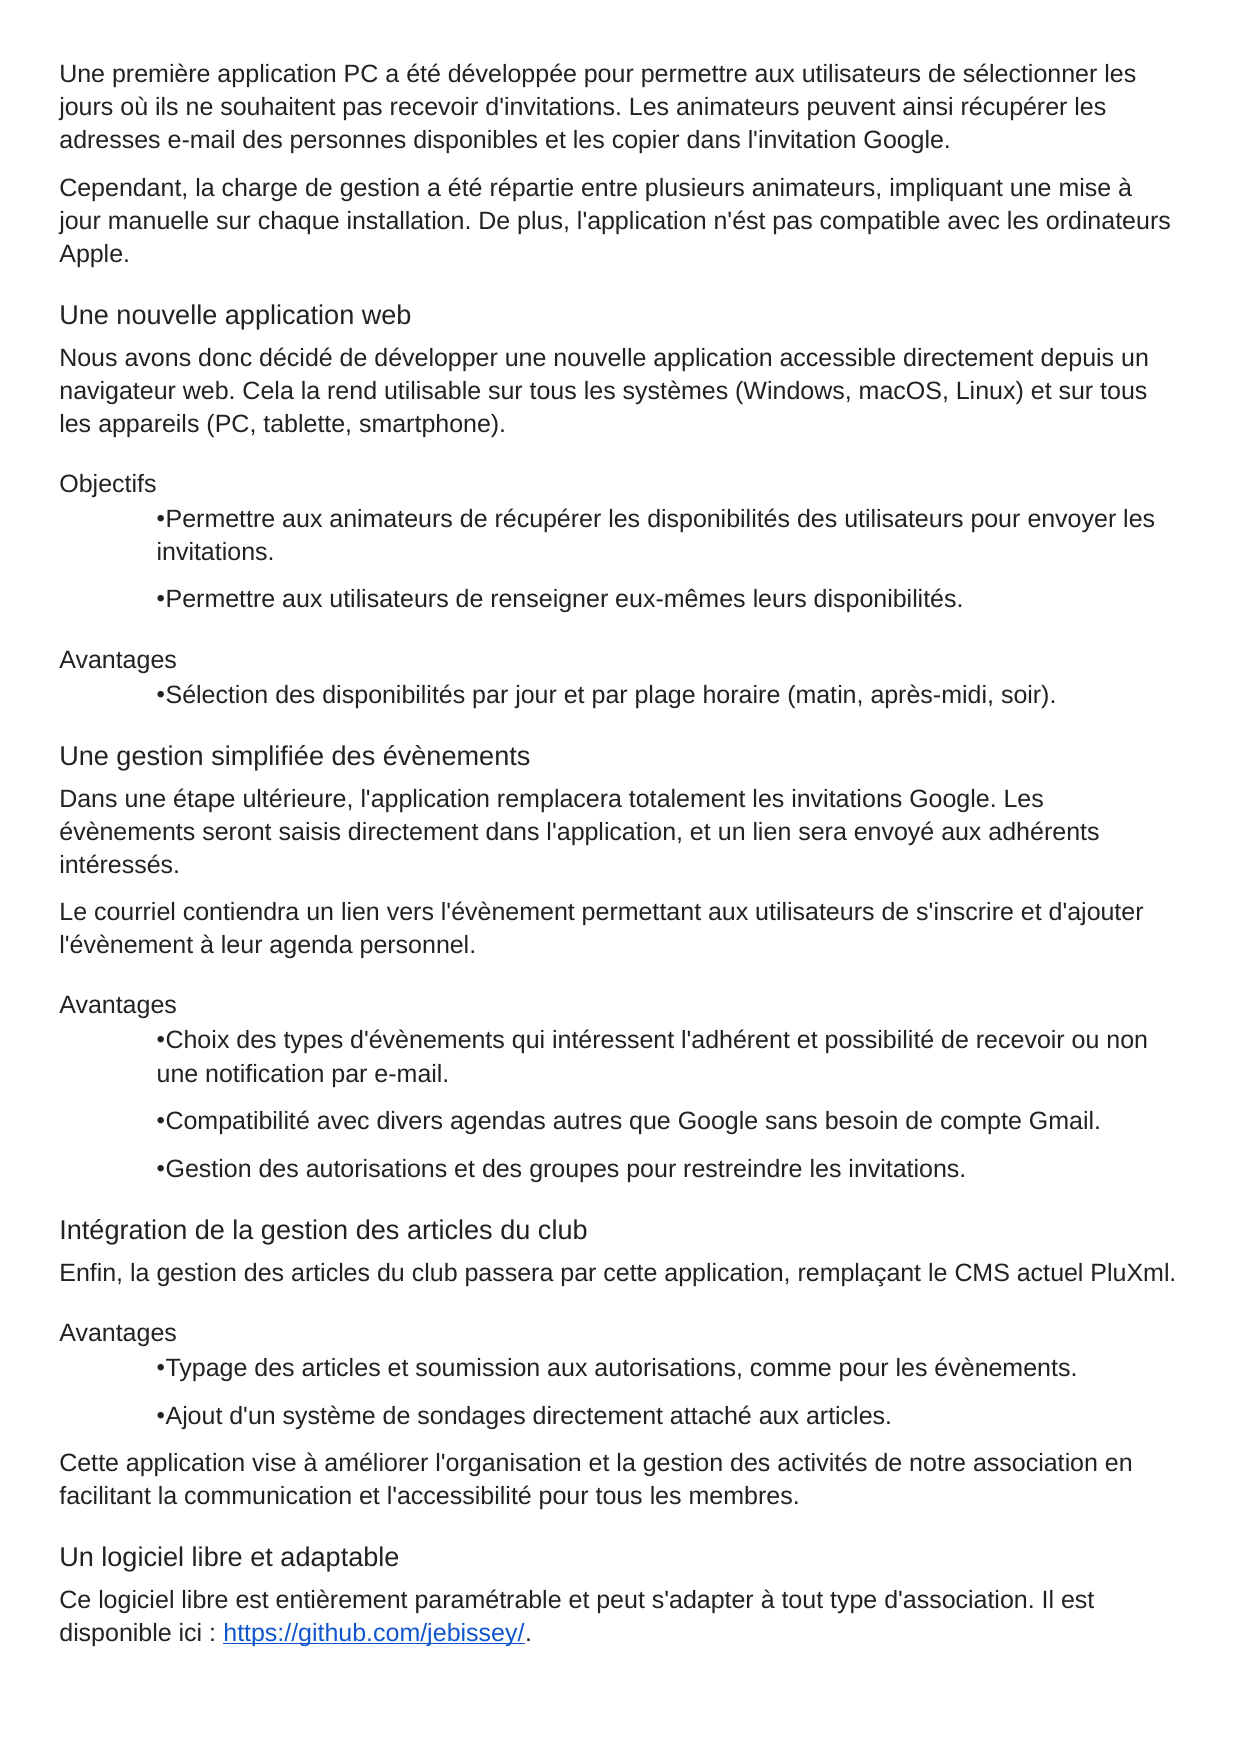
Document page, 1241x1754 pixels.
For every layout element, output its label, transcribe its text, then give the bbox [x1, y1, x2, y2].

list Compatibilité avec divers agendas autres que Google sans besoin de compte Gmail. [82, 1106, 1181, 1135]
text Le courriel contiendra un lien vers l'évènement permettant aux utilisateurs de s'inscrire et d'ajouter l'évènement à leur agenda personnel. [59, 897, 1181, 959]
list Ajout d'un système de sondages directement attaché aux articles. [82, 1401, 1181, 1429]
text Cette application vise à améliorer l'organisation et la gestion des activités de notre association en facilitant la communication et l'accessibilité pour tous les membres. [59, 1448, 1181, 1510]
subtitle Objectifs [59, 469, 1181, 497]
list Choix des types d'évènements qui intéressent l'adhérent et possibilité de recevoir ou non une notification par e-mail. [82, 1025, 1181, 1087]
text Dans une étape ultérieure, l'application remplacera totalement les invitations Google. Les évènements seront saisis directement dans l'application, et un lien sera envoyé aux adhérents intéressés. [59, 784, 1181, 878]
list Gestion des autorisations et des groupes pour restreindre les invitations. [82, 1154, 1181, 1183]
subtitle Un logiciel libre et adaptable [59, 1541, 1181, 1573]
subtitle Une gestion simplifiée des évènements [59, 740, 1181, 771]
text Nous avons donc décidé de développer une nouvelle application accessible directement depuis un navigateur web. Cela la rend utilisable sur tous les systèmes (Windows, macOS, Linux) et sur tous les appareils (PC, tablette, smartphone). [59, 343, 1181, 437]
subtitle Avantages [59, 1318, 1181, 1347]
list Permettre aux animateurs de récupérer les disponibilités des utilisateurs pour envoyer les invitations. [82, 504, 1181, 566]
subtitle Avantages [59, 990, 1181, 1019]
text Une première application PC a été développée pour permettre aux utilisateurs de sélectionner les jours où ils ne souhaitent pas recevoir d'invitations. Les animateurs peuvent ainsi récupérer les adresses e-mail des personnes disponibles et les copier dans l'invitation Google. [59, 59, 1181, 154]
text Ce logiciel libre est entièrement paramétrable et peut s'adapter à tout type d'association. Il est disponible ici : https://github.com/jebissey/. [59, 1585, 1181, 1647]
text Cependant, la charge de gestion a été répartie entre plusieurs animateurs, impliquant une mise à jour manuelle sur chaque installation. De plus, l'application n'ést pas compatible avec les ordinateurs Apple. [59, 173, 1181, 267]
subtitle Avantages [59, 645, 1181, 673]
list Typage des articles et soumission aux autorisations, comme pour les évènements. [82, 1353, 1181, 1382]
list Sélection des disponibilités par jour et par plage horaire (matin, après-midi, soir). [82, 680, 1181, 708]
list Permettre aux utilisateurs de renseigner eux-mêmes leurs disponibilités. [82, 584, 1181, 613]
subtitle Intégration de la gestion des articles du club [59, 1214, 1181, 1245]
subtitle Une nouvelle application web [59, 299, 1181, 330]
text Enfin, la gestion des articles du club passera par cette application, remplaçant le CMS actuel PluXml. [59, 1258, 1181, 1287]
